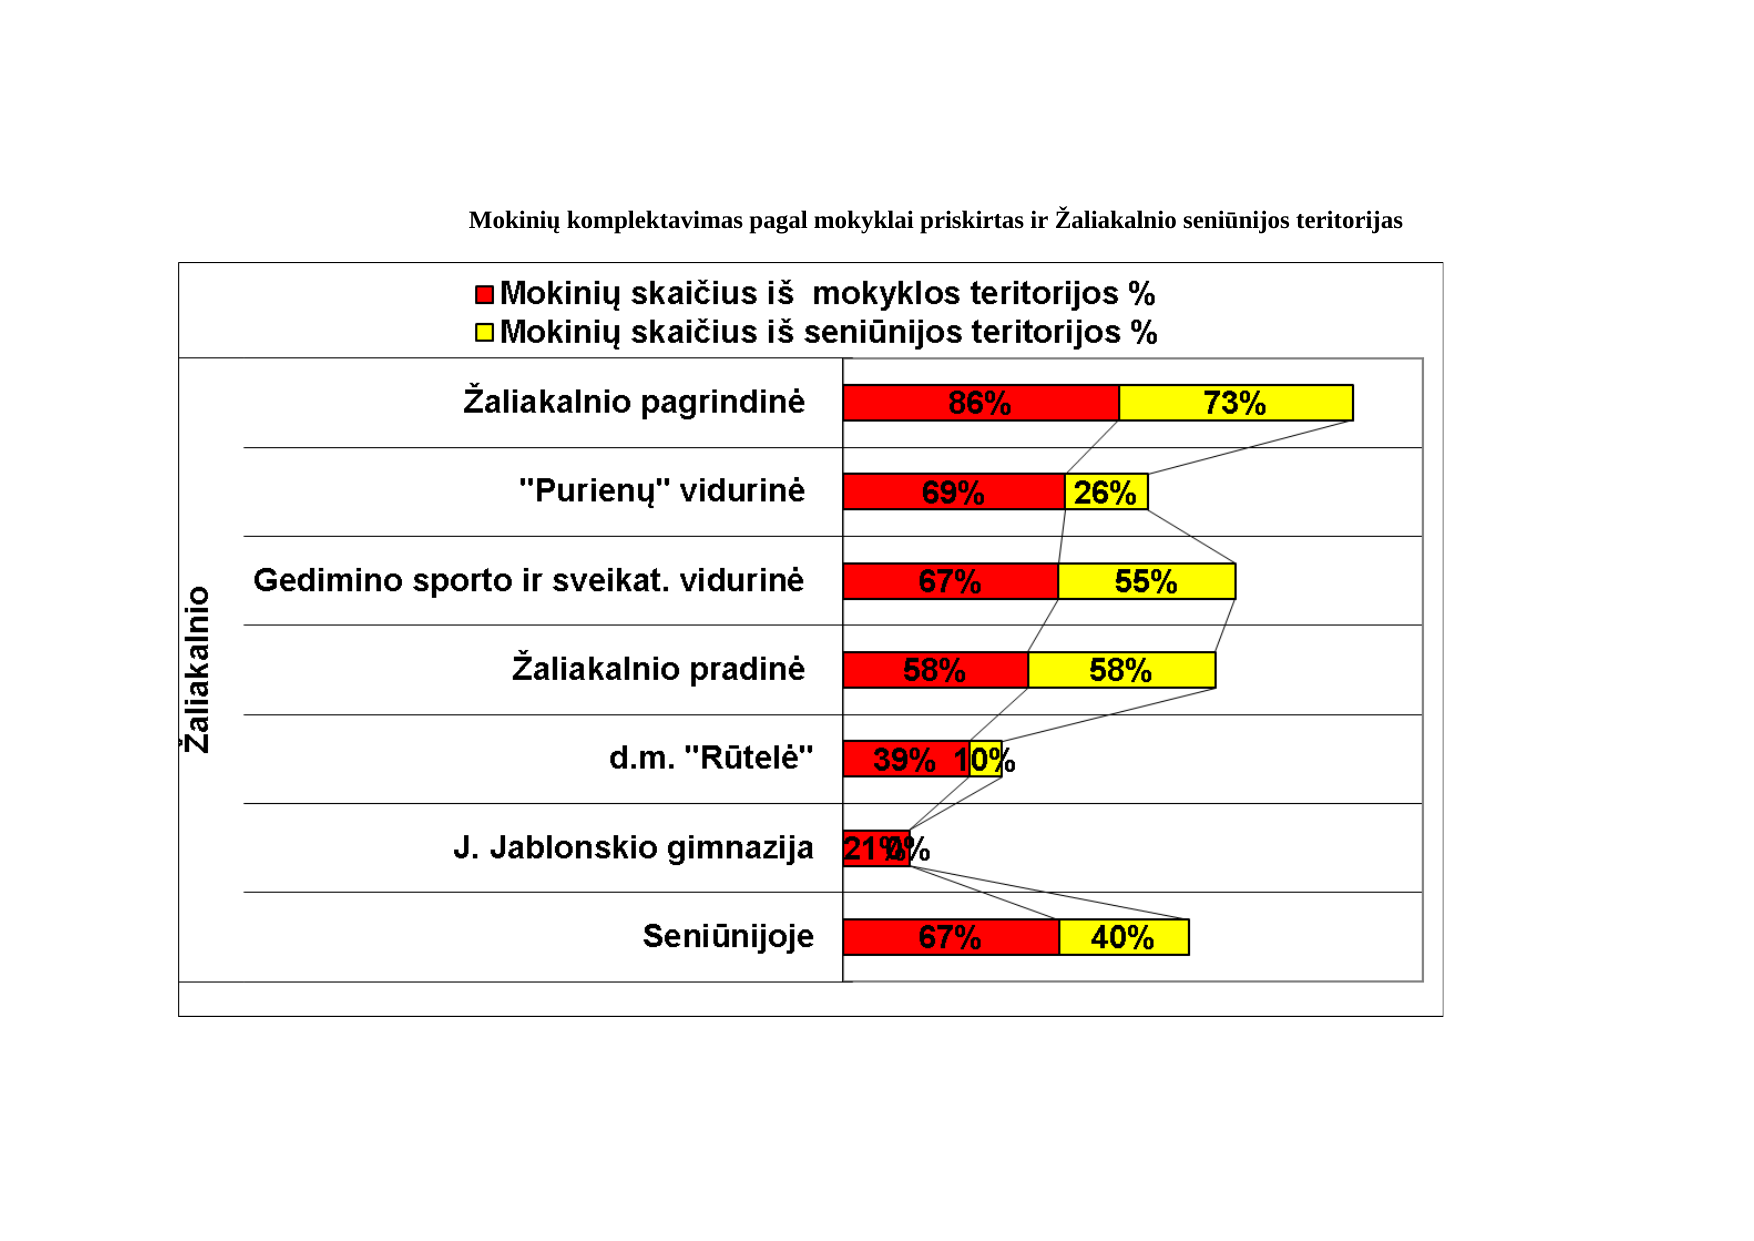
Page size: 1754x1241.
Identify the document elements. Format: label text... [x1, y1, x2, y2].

text Mokinių komplektavimas pagal mokyklai priskirtas ir Žaliakalnio seniūnijos teritorijas [177, 205, 1695, 234]
